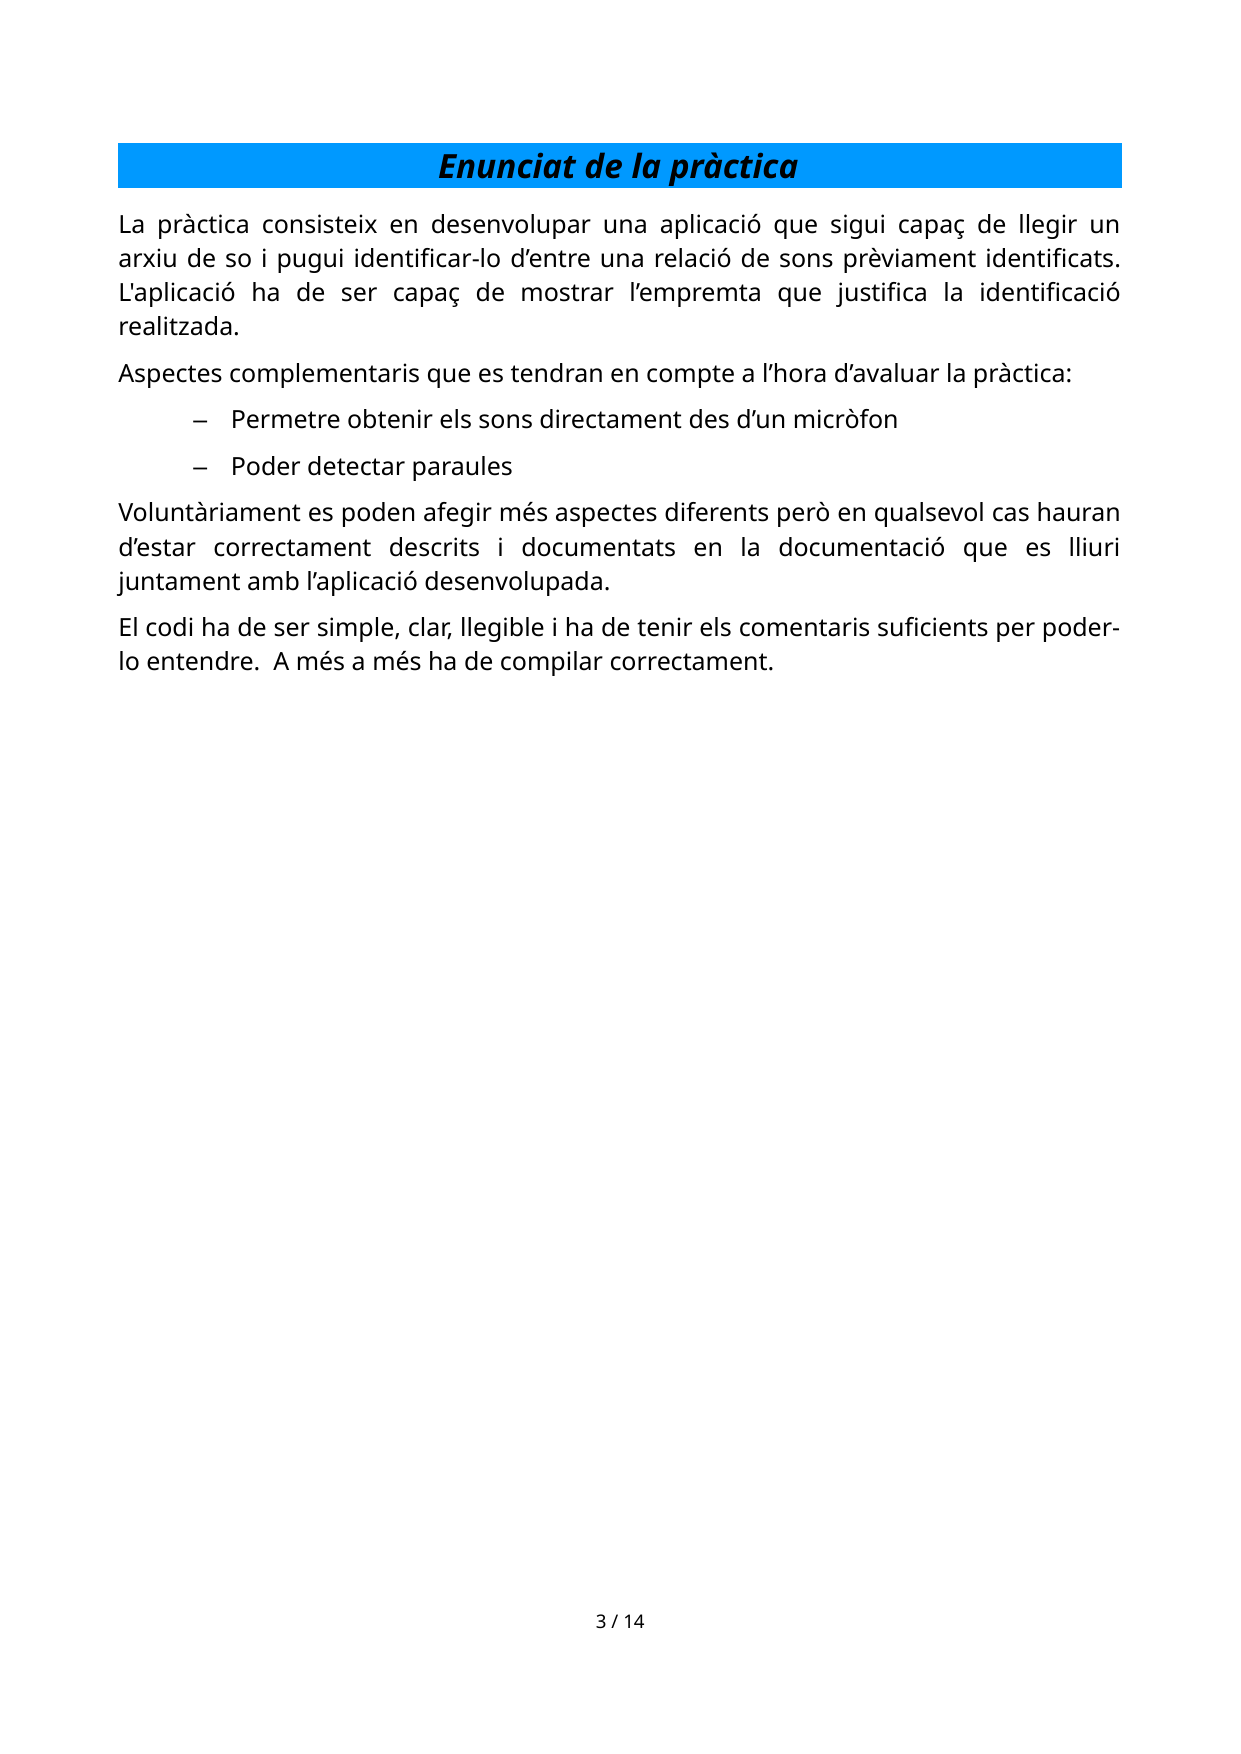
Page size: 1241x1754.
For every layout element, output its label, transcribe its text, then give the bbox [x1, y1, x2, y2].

text Voluntàriament es poden afegir més aspectes diferents però en qualsevol cas hauran d’estar correctament descrits i documentats en la documentació que es lliuri juntament amb l’aplicació desenvolupada. [118, 495, 1122, 597]
list Poder detectar paraules [193, 448, 1122, 483]
text Aspectes complementaris que es tendran en compte a l’hora d’avaluar la pràctica: [118, 355, 1122, 389]
list Permetre obtenir els sons directament des d’un micròfon [193, 402, 1122, 436]
subtitle Enunciat de la pràctica [118, 143, 1122, 188]
text El codi ha de ser simple, clar, llegible i ha de tenir els comentaris suficients per poder-lo entendre. A més a més ha de compilar correctament. [118, 610, 1122, 678]
text La pràctica consisteix en desenvolupar una aplicació que sigui capaç de llegir un arxiu de so i pugui identificar-lo d’entre una relació de sons prèviament identificats. L'aplicació ha de ser capaç de mostrar l’empremta que justifica la identificació realitzada. [118, 207, 1122, 343]
